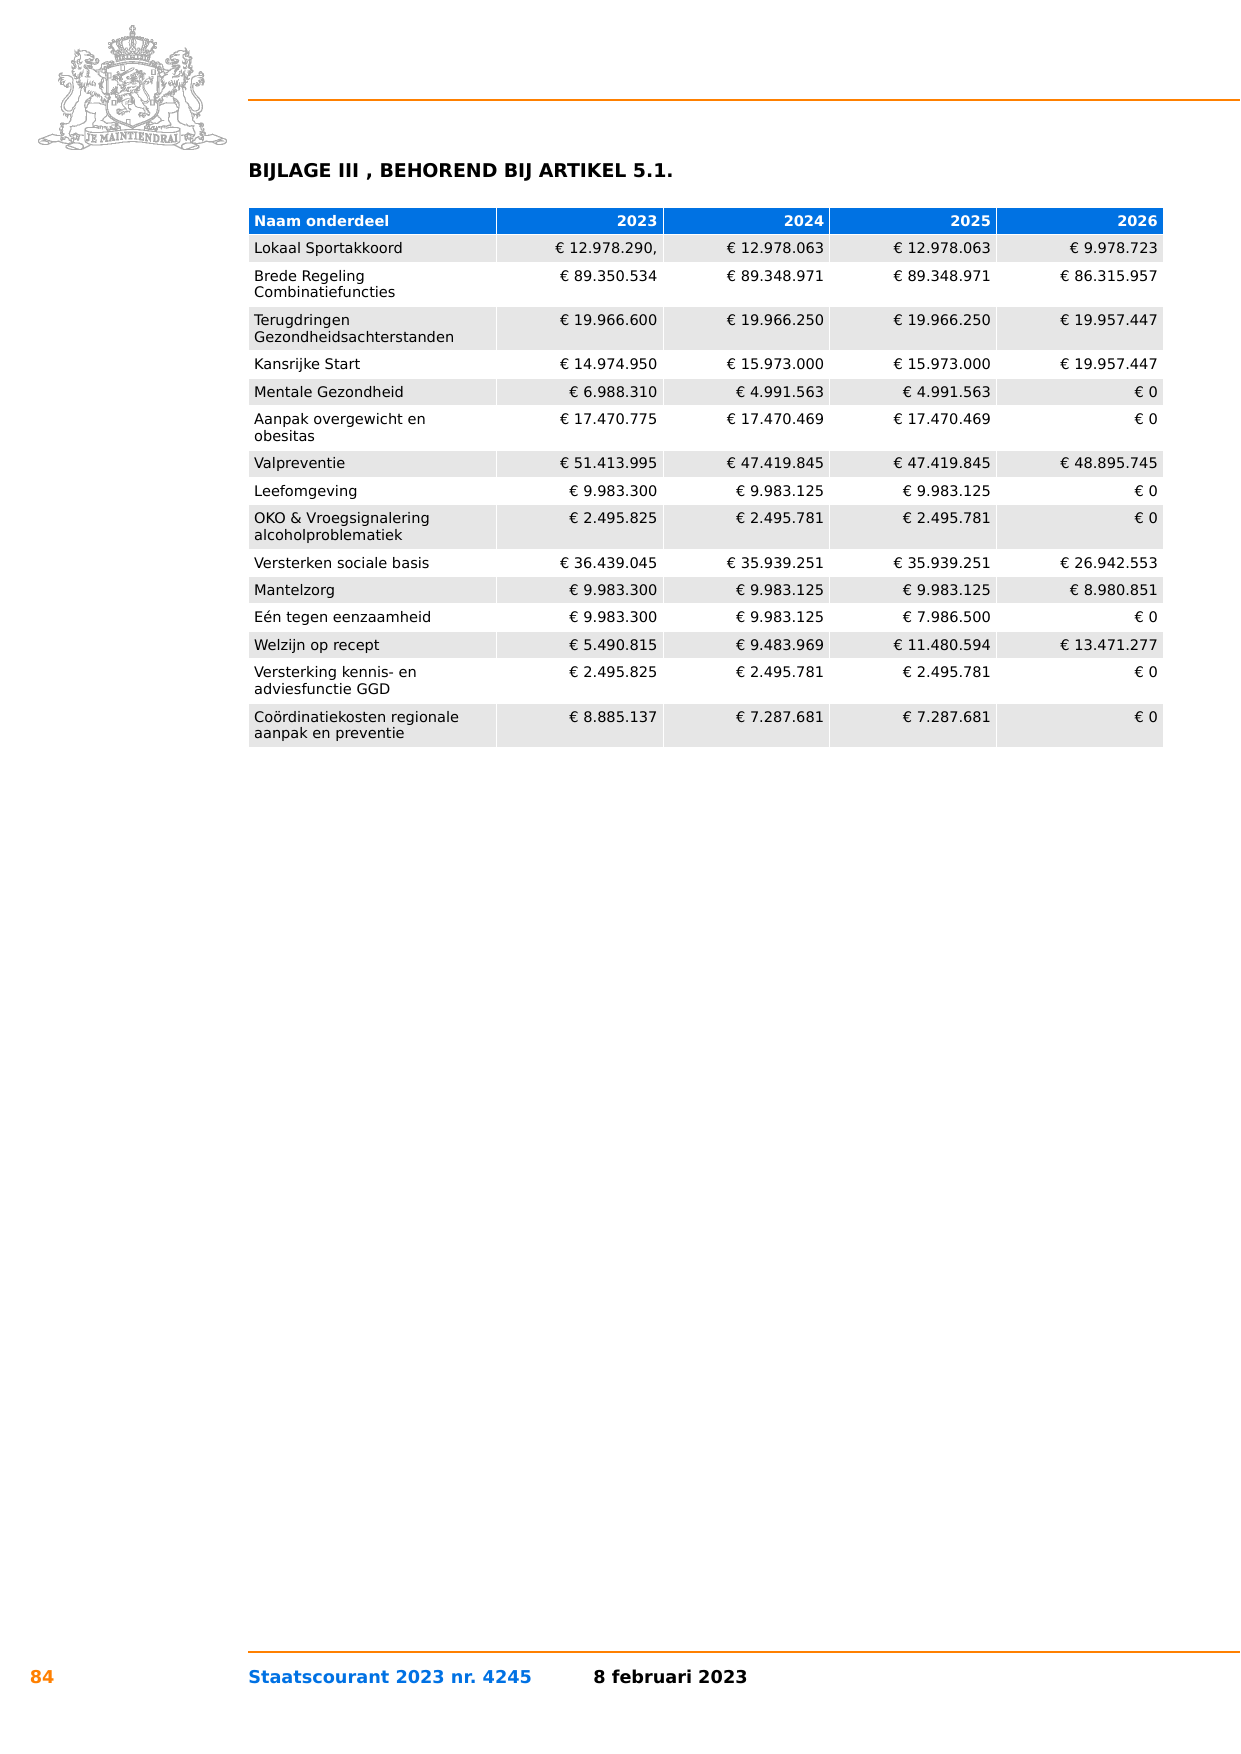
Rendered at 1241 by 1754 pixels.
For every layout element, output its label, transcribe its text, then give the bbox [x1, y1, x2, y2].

table_cell € 2.495.781 [664, 505, 829, 549]
table_cell Brede Regeling Combinatiefuncties [249, 263, 496, 306]
table_cell Mantelzorg [249, 577, 496, 603]
table_cell OKO & Vroegsignalering alcoholproblematiek [249, 505, 496, 549]
table_cell € 7.287.681 [664, 704, 829, 747]
table_cell € 11.480.594 [830, 632, 996, 658]
table_cell € 4.991.563 [830, 379, 996, 405]
table_cell Welzijn op recept [249, 632, 496, 658]
table_cell € 14.974.950 [497, 351, 663, 378]
table_cell Valpreventie [249, 451, 496, 477]
table_cell € 17.470.469 [664, 406, 829, 449]
table_cell € 19.966.250 [830, 307, 996, 350]
table_cell € 17.470.469 [830, 406, 996, 449]
table_cell € 9.983.125 [664, 605, 829, 631]
subtitle BIJLAGE III , BEHOREND BIJ ARTIKEL 5.1. [248, 160, 1163, 182]
table_cell € 15.973.000 [830, 351, 996, 378]
table_cell € 8.885.137 [497, 704, 663, 747]
table_cell € 9.983.300 [497, 605, 663, 631]
table_header 2024 [664, 208, 829, 234]
table_cell € 51.413.995 [497, 451, 663, 477]
table_header 2023 [497, 208, 663, 234]
table_cell Versterking kennis- en adviesfunctie GGD [249, 659, 496, 703]
table_cell € 89.348.971 [664, 263, 829, 306]
table_cell € 2.495.825 [497, 505, 663, 549]
table_cell € 19.957.447 [997, 307, 1163, 350]
table_cell € 35.939.251 [664, 550, 829, 576]
table_cell € 6.988.310 [497, 379, 663, 405]
table_cell € 0 [997, 505, 1163, 549]
table_cell Aanpak overgewicht en obesitas [249, 406, 496, 449]
table_cell € 86.315.957 [997, 263, 1163, 306]
table_header 2026 [997, 208, 1163, 234]
table_cell € 89.348.971 [830, 263, 996, 306]
table_cell Coördinatiekosten regionale aanpak en preventie [249, 704, 496, 747]
table_cell Lokaal Sportakkoord [249, 235, 496, 262]
table_cell Leefomgeving [249, 478, 496, 504]
table_cell € 0 [997, 605, 1163, 631]
table_cell € 0 [997, 406, 1163, 449]
table_cell € 0 [997, 659, 1163, 703]
table_cell € 9.978.723 [997, 235, 1163, 262]
table_cell € 19.957.447 [997, 351, 1163, 378]
picture [38, 25, 227, 150]
table_cell € 0 [997, 704, 1163, 747]
table_cell € 0 [997, 379, 1163, 405]
table_cell € 2.495.825 [497, 659, 663, 703]
table_header 2025 [830, 208, 996, 234]
table_cell € 36.439.045 [497, 550, 663, 576]
table_cell Kansrijke Start [249, 351, 496, 378]
table_cell € 47.419.845 [664, 451, 829, 477]
table_cell € 9.983.300 [497, 478, 663, 504]
table_cell Terugdringen Gezondheidsachterstanden [249, 307, 496, 350]
table_cell € 8.980.851 [997, 577, 1163, 603]
table_cell € 17.470.775 [497, 406, 663, 449]
table_cell Versterken sociale basis [249, 550, 496, 576]
table_cell Eén tegen eenzaamheid [249, 605, 496, 631]
table_cell € 2.495.781 [830, 659, 996, 703]
table_cell € 89.350.534 [497, 263, 663, 306]
table_cell € 9.483.969 [664, 632, 829, 658]
table_cell € 9.983.125 [664, 577, 829, 603]
table_cell € 48.895.745 [997, 451, 1163, 477]
table_cell € 9.983.125 [664, 478, 829, 504]
table_cell € 12.978.063 [664, 235, 829, 262]
table_cell € 5.490.815 [497, 632, 663, 658]
table_cell € 12.978.063 [830, 235, 996, 262]
table_cell € 0 [997, 478, 1163, 504]
table_cell € 9.983.300 [497, 577, 663, 603]
table_cell € 26.942.553 [997, 550, 1163, 576]
table_cell € 4.991.563 [664, 379, 829, 405]
table_cell € 2.495.781 [830, 505, 996, 549]
table_cell € 35.939.251 [830, 550, 996, 576]
table_cell € 47.419.845 [830, 451, 996, 477]
table_cell € 19.966.600 [497, 307, 663, 350]
table_cell € 7.986.500 [830, 605, 996, 631]
table_cell € 15.973.000 [664, 351, 829, 378]
table_cell € 7.287.681 [830, 704, 996, 747]
table_cell € 9.983.125 [830, 577, 996, 603]
table_cell € 12.978.290, [497, 235, 663, 262]
table_cell Mentale Gezondheid [249, 379, 496, 405]
table_cell € 9.983.125 [830, 478, 996, 504]
table_cell € 2.495.781 [664, 659, 829, 703]
table_cell € 13.471.277 [997, 632, 1163, 658]
table_header Naam onderdeel [249, 208, 496, 234]
table_cell € 19.966.250 [664, 307, 829, 350]
